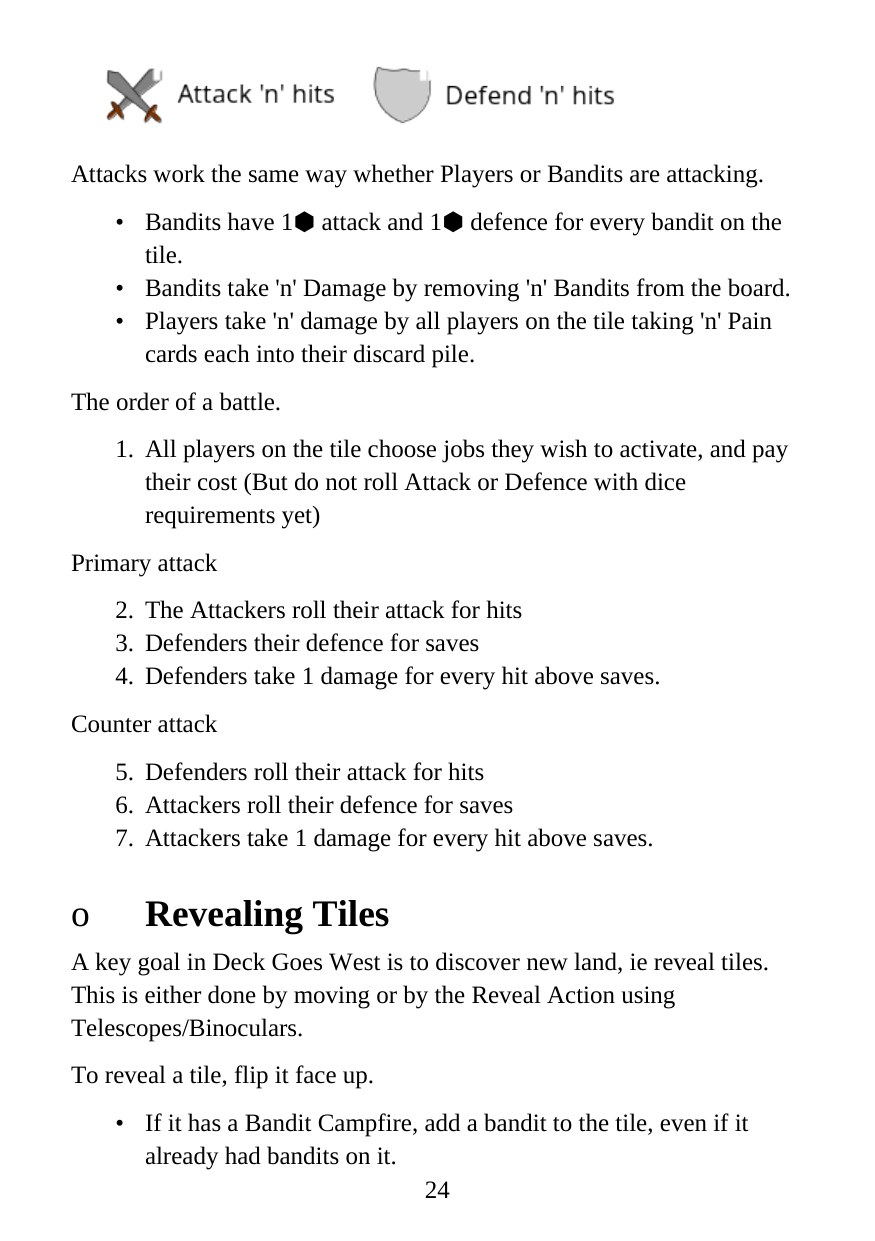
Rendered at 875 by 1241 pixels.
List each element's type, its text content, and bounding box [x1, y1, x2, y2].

text The order of a battle. [71, 387, 803, 415]
list Bandits take 'n' Damage by removing 'n' Bandits from the board. [115, 273, 803, 302]
text Attacks work the same way whether Players or Bandits are attacking. [71, 159, 803, 188]
list All players on the tile choose jobs they wish to activate, and pay their cost (But do not roll Attack or Defence with dice requirements yet) [115, 434, 803, 529]
text Counter attack [71, 709, 803, 738]
list Players take 'n' damage by all players on the tile taking 'n' Pain cards each into their discard pile. [115, 306, 803, 368]
list Defenders take 1 damage for every hit above saves. [115, 661, 803, 690]
text A key goal in Deck Goes West is to discover new land, ie reveal tiles. This is either done by moving or by the Reveal Action using Telescopes/Binoculars. [71, 947, 803, 1042]
list If it has a Bandit Campfire, add a bandit to the tile, even if it already had bandits on it. [115, 1108, 803, 1170]
list Defenders their defence for saves [115, 628, 803, 657]
subtitle Revealing Tiles [71, 891, 803, 934]
list Defenders roll their attack for hits [115, 757, 803, 785]
text To reveal a tile, flip it face up. [71, 1060, 803, 1089]
list The Attackers roll their attack for hits [115, 595, 803, 624]
text Primary attack [71, 548, 803, 577]
picture [70, 53, 655, 141]
list Attackers take 1 damage for every hit above saves. [115, 823, 803, 851]
list Bandits have 1⬢ attack and 1⬢ defence for every bandit on the tile. [115, 207, 803, 269]
list Attackers roll their defence for saves [115, 790, 803, 818]
